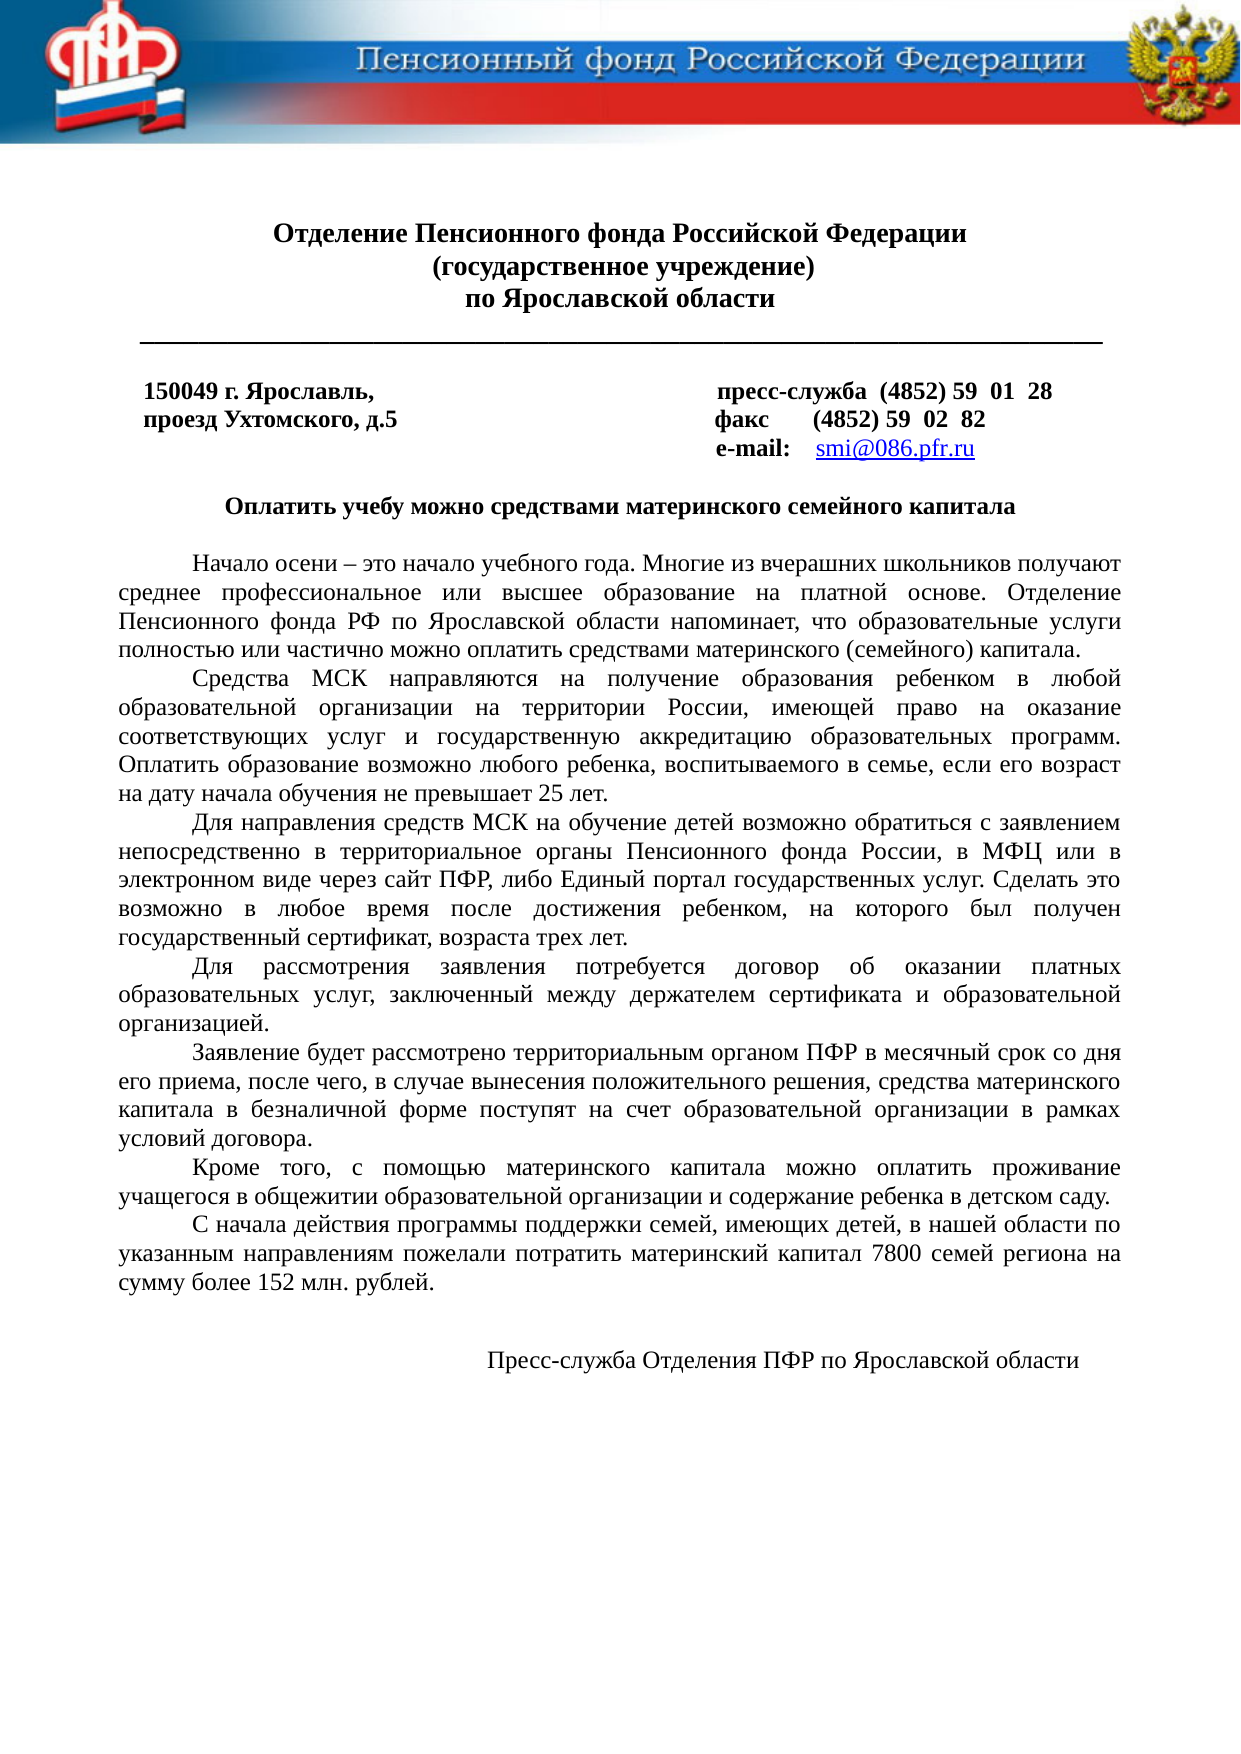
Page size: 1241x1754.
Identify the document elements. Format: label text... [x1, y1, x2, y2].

subtitle Оплатить учебу можно средствами материнского семейного капитала [118, 491, 1122, 519]
text Для рассмотрения заявления потребуется договор об оказании платных образовательных услуг, заключенный между держателем сертификата и образовательной организацией. [118, 951, 1122, 1037]
text 150049 г. Ярославль, пресс-служба (4852) 59 01 28 [118, 376, 1122, 404]
picture [168, 22, 177, 31]
text Кроме того, с помощью материнского капитала можно оплатить проживание учащегося в общежитии образовательной организации и содержание ребенка в детском саду. [118, 1152, 1122, 1209]
text Отделение Пенсионного фонда Российской Федерации [118, 216, 1122, 249]
text Начало осени – это начало учебного года. Многие из вчерашних школьников получают среднее профессиональное или высшее образование на платной основе. Отделение Пенсионного фонда РФ по Ярославской области напоминает, что образовательные услуги полностью или частично можно оплатить средствами материнского (семейного) капитала. [118, 548, 1122, 663]
picture [55, 21, 64, 28]
text Пресс-служба Отделения ПФР по Ярославской области [413, 1345, 1122, 1374]
picture [32, 42, 36, 62]
text С начала действия программы поддержки семей, имеющих детей, в нашей области по указанным направлениям пожелали потратить материнский капитал 7800 семей региона на сумму более 152 млн. рублей. [118, 1209, 1122, 1296]
text Для направления средств МСК на обучение детей возможно обратиться с заявлением непосредственно в территориальное органы Пенсионного фонда России, в МФЦ или в электронном виде через сайт ПФР, либо Единый портал государственных услуг. Сделать это возможно в любое время после достижения ребенком, на которого был получен государственный сертификат, возраста трех лет. [118, 807, 1122, 951]
text проезд Ухтомского, д.5 факс (4852) 59 02 82 [118, 404, 1122, 433]
text Заявление будет рассмотрено территориальным органом ПФР в месячный срок со дня его приема, после чего, в случае вынесения положительного решения, средства материнского капитала в безналичной форме поступят на счет образовательной организации в рамках условий договора. [118, 1037, 1122, 1152]
picture [0, 0, 1241, 152]
text по Ярославской области [118, 281, 1122, 313]
text Средства МСК направляются на получение образования ребенком в любой образовательной организации на территории России, имеющей право на оказание соответствующих услуг и государственную аккредитацию образовательных программ. Оплатить образование возможно любого ребенка, воспитываемого в семье, если его возраст на дату начала обучения не превышает 25 лет. [118, 663, 1122, 807]
text __________________________________________________________________ [118, 313, 1122, 347]
text (государственное учреждение) [118, 249, 1122, 281]
text e-mail: smi@086.pfr.ru [118, 433, 1122, 462]
